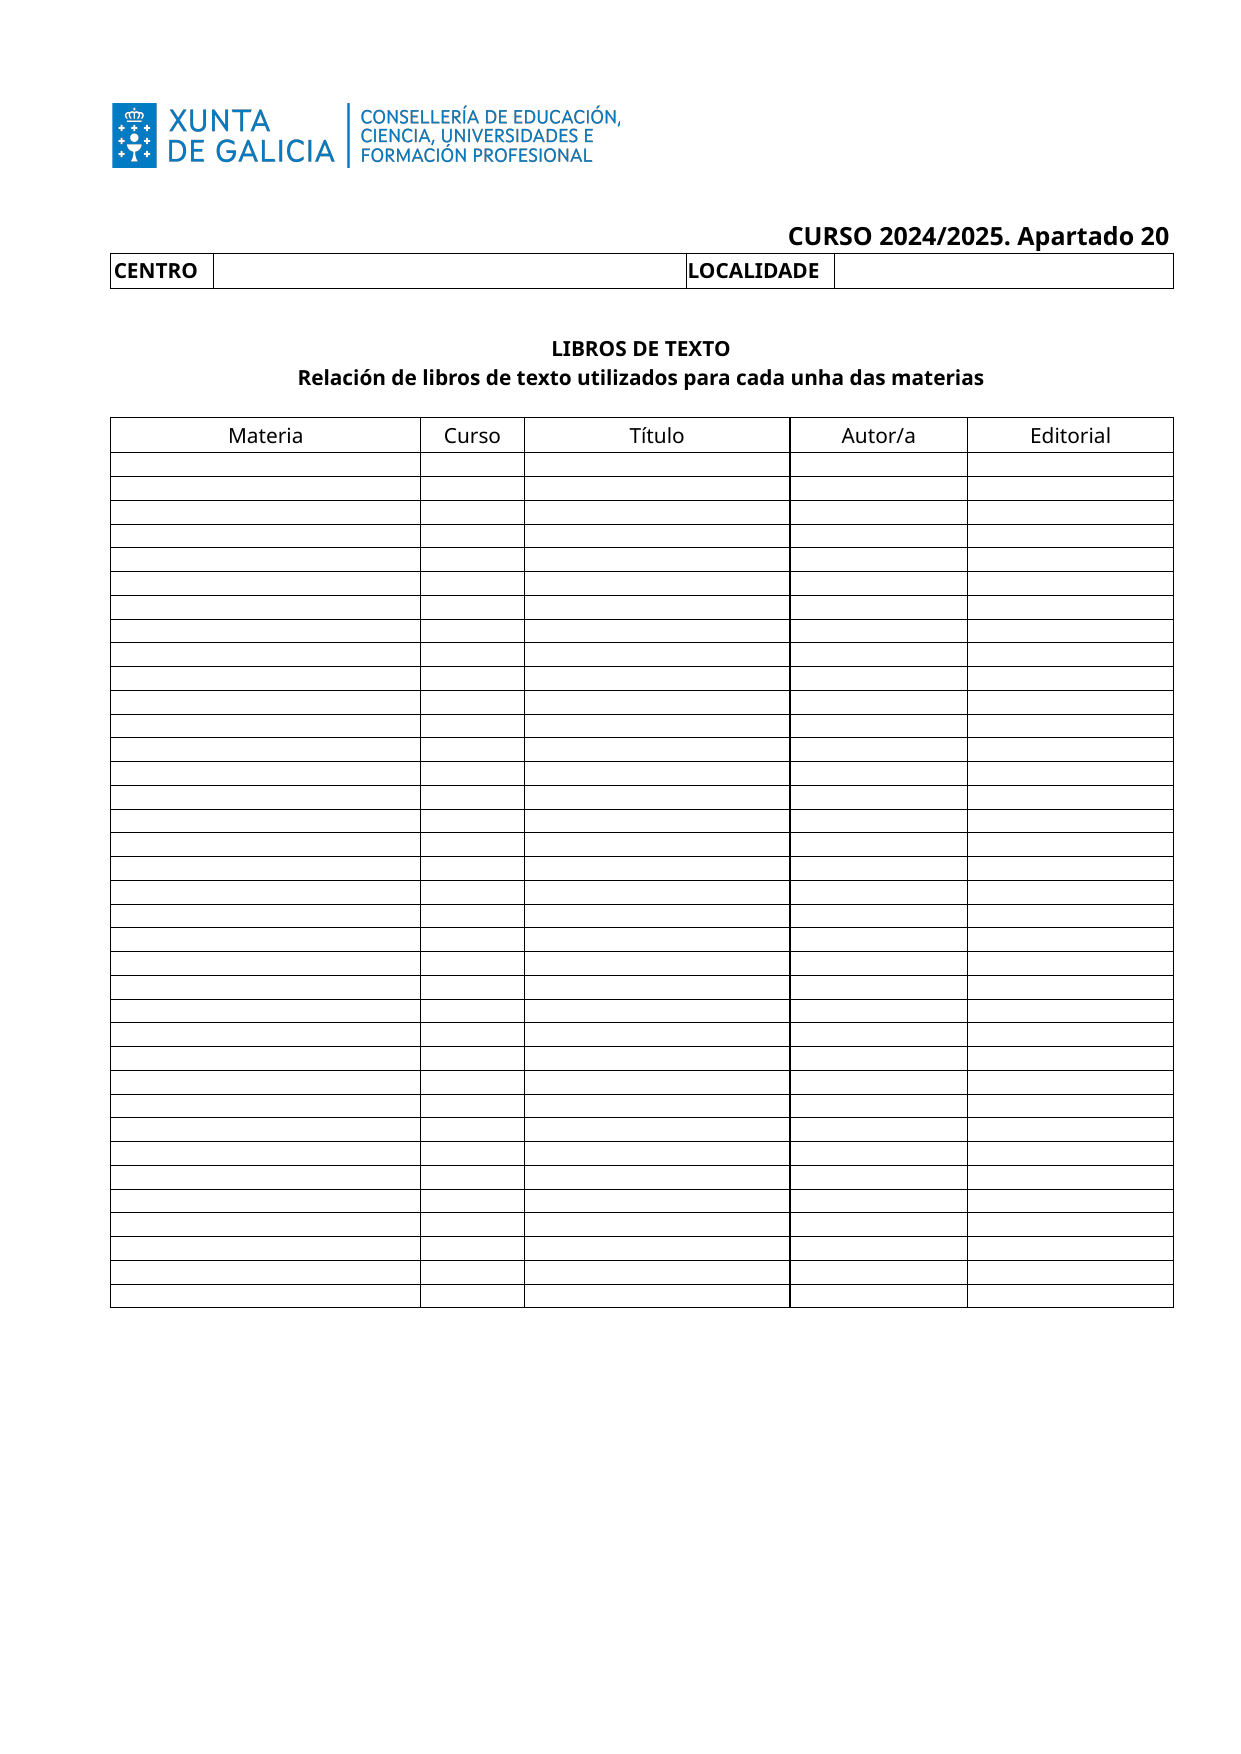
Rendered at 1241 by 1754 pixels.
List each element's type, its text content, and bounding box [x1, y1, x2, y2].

table_cell [111, 833, 420, 856]
table_cell [421, 548, 524, 571]
table_cell [791, 643, 967, 666]
table_cell [968, 453, 1173, 476]
table_header Título [525, 418, 789, 452]
table_cell [791, 1285, 967, 1307]
table_cell [791, 1118, 967, 1141]
table_cell [421, 1000, 524, 1022]
table_header Editorial [968, 418, 1173, 452]
table_cell [525, 1142, 789, 1165]
table_cell [421, 1285, 524, 1307]
table_cell [111, 976, 420, 998]
table_cell [111, 643, 420, 666]
table_cell [111, 1213, 420, 1236]
table_cell [968, 1190, 1173, 1212]
table_cell [525, 857, 789, 880]
table_cell [791, 1190, 967, 1212]
table_cell [525, 810, 789, 832]
table_cell [111, 762, 420, 785]
table_cell [791, 501, 967, 523]
table_cell [968, 548, 1173, 571]
table_cell [421, 1142, 524, 1165]
table_cell [968, 976, 1173, 998]
table_cell [111, 501, 420, 523]
table_cell [525, 1047, 789, 1070]
table_cell [111, 905, 420, 927]
table_cell [968, 1213, 1173, 1236]
table_cell [791, 1142, 967, 1165]
table_cell [111, 477, 420, 500]
table_cell [421, 881, 524, 903]
table_cell [421, 1166, 524, 1188]
table_cell [791, 1166, 967, 1188]
table_cell [791, 952, 967, 975]
table_cell [525, 596, 789, 618]
table_cell [791, 833, 967, 856]
table_cell [525, 905, 789, 927]
table_cell [525, 1000, 789, 1022]
table_cell [791, 715, 967, 737]
table_cell [421, 667, 524, 690]
table_cell [968, 1023, 1173, 1046]
table_cell [421, 453, 524, 476]
table_cell [421, 596, 524, 618]
table_cell [525, 738, 789, 761]
text LIBROS DE TEXTO [112, 334, 1169, 363]
table_cell [968, 952, 1173, 975]
table_cell [791, 453, 967, 476]
table_cell [421, 786, 524, 808]
table_header Autor/a [791, 418, 967, 452]
table_cell [421, 715, 524, 737]
table_header LOCALIDADE [687, 254, 834, 288]
table_cell [421, 1213, 524, 1236]
table_cell [791, 786, 967, 808]
table_cell [111, 1118, 420, 1141]
table_cell [111, 1000, 420, 1022]
table_cell [421, 1071, 524, 1093]
table_cell [111, 1261, 420, 1283]
table_cell [525, 1071, 789, 1093]
table_cell [111, 525, 420, 547]
table_cell [421, 762, 524, 785]
table_header Materia [111, 418, 420, 452]
table_cell [525, 525, 789, 547]
table_cell [421, 525, 524, 547]
table_cell [111, 1285, 420, 1307]
table_cell [791, 548, 967, 571]
table_cell [791, 1237, 967, 1260]
table_cell [968, 1261, 1173, 1283]
table_cell [968, 786, 1173, 808]
table_cell [525, 620, 789, 642]
table_cell [111, 1071, 420, 1093]
table_cell [525, 667, 789, 690]
table_cell [421, 928, 524, 951]
table_cell [525, 1095, 789, 1117]
table_cell [421, 691, 524, 713]
table_cell [968, 477, 1173, 500]
table_cell [111, 1237, 420, 1260]
table_cell [791, 1000, 967, 1022]
table_cell [525, 786, 789, 808]
table_cell [791, 1095, 967, 1117]
table_cell [421, 810, 524, 832]
table_cell [791, 620, 967, 642]
table_cell [525, 881, 789, 903]
table_cell [791, 738, 967, 761]
table_cell [421, 738, 524, 761]
table_cell [111, 548, 420, 571]
table_cell [421, 833, 524, 856]
table_cell [525, 952, 789, 975]
table_cell [968, 1118, 1173, 1141]
table_cell [111, 786, 420, 808]
table_cell [111, 715, 420, 737]
table_cell [111, 620, 420, 642]
table_cell [525, 833, 789, 856]
table_cell [968, 596, 1173, 618]
table_cell [525, 572, 789, 595]
table_cell [111, 810, 420, 832]
table_cell [968, 762, 1173, 785]
table_cell [111, 453, 420, 476]
table_header CENTRO [111, 254, 213, 288]
table_cell [791, 667, 967, 690]
table_cell [968, 691, 1173, 713]
table_cell [791, 881, 967, 903]
table_cell [968, 620, 1173, 642]
table_cell [525, 1237, 789, 1260]
table_cell [525, 1285, 789, 1307]
table_cell [421, 620, 524, 642]
table_cell [968, 1047, 1173, 1070]
table_cell [968, 667, 1173, 690]
table_cell [968, 572, 1173, 595]
table_cell [111, 1095, 420, 1117]
table_cell [968, 501, 1173, 523]
table_cell [791, 596, 967, 618]
table_cell [421, 1190, 524, 1212]
table_cell [525, 477, 789, 500]
table_cell [968, 715, 1173, 737]
table_cell [968, 905, 1173, 927]
table_cell [525, 453, 789, 476]
table_cell [421, 905, 524, 927]
table_cell [111, 928, 420, 951]
table_cell [968, 1285, 1173, 1307]
table_cell [791, 1261, 967, 1283]
table_cell [111, 857, 420, 880]
table_cell [968, 738, 1173, 761]
table_cell [791, 477, 967, 500]
table_cell [968, 1071, 1173, 1093]
table_cell [111, 1166, 420, 1188]
table_cell [111, 952, 420, 975]
table_cell [525, 1190, 789, 1212]
table_cell [525, 643, 789, 666]
table_cell [525, 691, 789, 713]
table_cell [421, 501, 524, 523]
table_cell [791, 1213, 967, 1236]
table_cell [968, 810, 1173, 832]
table_cell [791, 1047, 967, 1070]
table_cell [525, 762, 789, 785]
table_cell [525, 1261, 789, 1283]
table_cell [791, 1071, 967, 1093]
table_cell [791, 857, 967, 880]
table_cell [968, 833, 1173, 856]
table_cell [421, 1237, 524, 1260]
table_cell [421, 572, 524, 595]
table_cell [111, 691, 420, 713]
table_cell [421, 1118, 524, 1141]
table_cell [525, 1023, 789, 1046]
table_cell [968, 643, 1173, 666]
table_cell [968, 881, 1173, 903]
table_cell [111, 667, 420, 690]
table_cell [111, 1023, 420, 1046]
table_cell [525, 928, 789, 951]
table_cell [421, 477, 524, 500]
table_cell [421, 1023, 524, 1046]
table_header [835, 254, 1173, 288]
table_cell [525, 1166, 789, 1188]
table_cell [968, 1142, 1173, 1165]
table_cell [111, 572, 420, 595]
table_cell [111, 881, 420, 903]
table_cell [525, 715, 789, 737]
table_cell [421, 857, 524, 880]
table_cell [421, 1261, 524, 1283]
table_cell [525, 548, 789, 571]
table_cell [111, 738, 420, 761]
table_cell [968, 1166, 1173, 1188]
table_cell [421, 976, 524, 998]
table_cell [791, 762, 967, 785]
table_cell [421, 643, 524, 666]
table_cell [111, 1142, 420, 1165]
table_cell [111, 1047, 420, 1070]
table_cell [525, 1213, 789, 1236]
table_cell [968, 525, 1173, 547]
table_cell [791, 928, 967, 951]
text Relación de libros de texto utilizados para cada unha das materias [112, 363, 1169, 391]
table_header [214, 254, 686, 288]
table_cell [421, 952, 524, 975]
table_cell [968, 1237, 1173, 1260]
table_cell [791, 1023, 967, 1046]
table_cell [791, 810, 967, 832]
table_cell [968, 928, 1173, 951]
table_cell [525, 976, 789, 998]
table_cell [421, 1095, 524, 1117]
table_cell [791, 572, 967, 595]
table_cell [968, 1000, 1173, 1022]
table_cell [421, 1047, 524, 1070]
table_cell [525, 501, 789, 523]
table_cell [791, 525, 967, 547]
table_cell [791, 691, 967, 713]
table_cell [525, 1118, 789, 1141]
table_header Curso [421, 418, 524, 452]
table_cell [791, 976, 967, 998]
text CURSO 2024/2025. Apartado 20 [112, 218, 1169, 253]
table_cell [111, 1190, 420, 1212]
table_cell [968, 1095, 1173, 1117]
table_cell [968, 857, 1173, 880]
table_cell [791, 905, 967, 927]
table_cell [111, 596, 420, 618]
